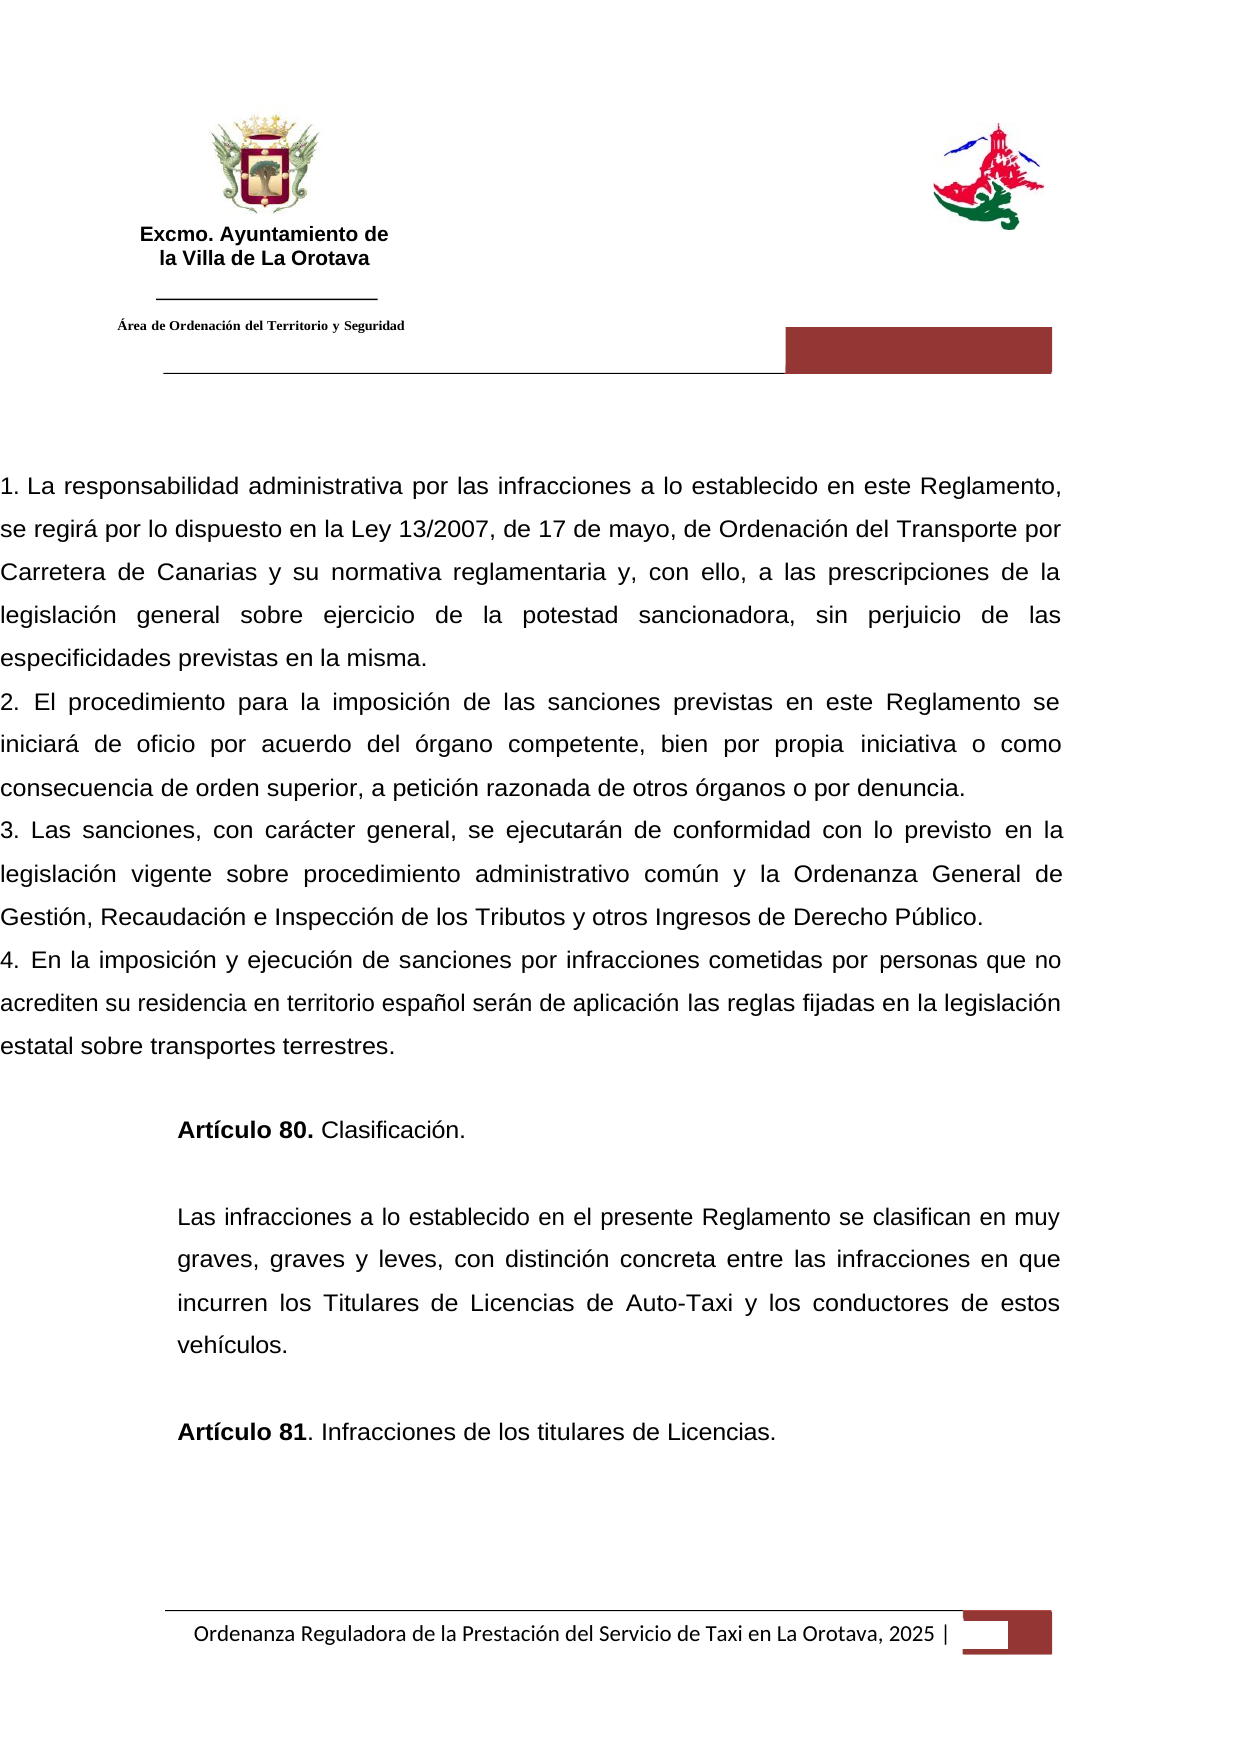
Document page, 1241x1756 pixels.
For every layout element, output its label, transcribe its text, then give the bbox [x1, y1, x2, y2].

list En la imposición y ejecución de sanciones por infracciones cometidas por personas que no acrediten su residencia en territorio español serán de aplicación las reglas fijadas en la legislación estatal sobre transportes terrestres. [0, 946, 1062, 1059]
list Las sanciones, con carácter general, se ejecutarán de conformidad con lo previsto en la legislación vigente sobre procedimiento administrativo común y la Ordenanza General de Gestión, Recaudación e Inspección de los Tributos y otros Ingresos de Derecho Público. [0, 816, 1063, 930]
list La responsabilidad administrativa por las infracciones a lo establecido en este Reglamento, se regirá por lo dispuesto en la Ley 13/2007, de 17 de mayo, de Ordenación del Transporte por Carretera de Canarias y su normativa reglamentaria y, con ello, a las prescripciones de la legislación general sobre ejercicio de la potestad sancionadora, sin perjuicio de las especificidades previstas en la misma. [0, 472, 1063, 672]
text Artículo 81. Infracciones de los titulares de Licencias. [177, 1418, 1093, 1445]
text Artículo 80. Clasificación. [177, 1116, 1093, 1143]
list El procedimiento para la imposición de las sanciones previstas en este Reglamento se iniciará de oficio por acuerdo del órgano competente, bien por propia iniciativa o como consecuencia de orden superior, a petición razonada de otros órganos o por denuncia. [0, 687, 1062, 801]
text Las infracciones a lo establecido en el presente Reglamento se clasifican en muy graves, graves y leves, con distinción concreta entre las infracciones en que incurren los Titulares de Licencias de Auto-Taxi y los conductores de estos vehículos. [177, 1202, 1062, 1359]
